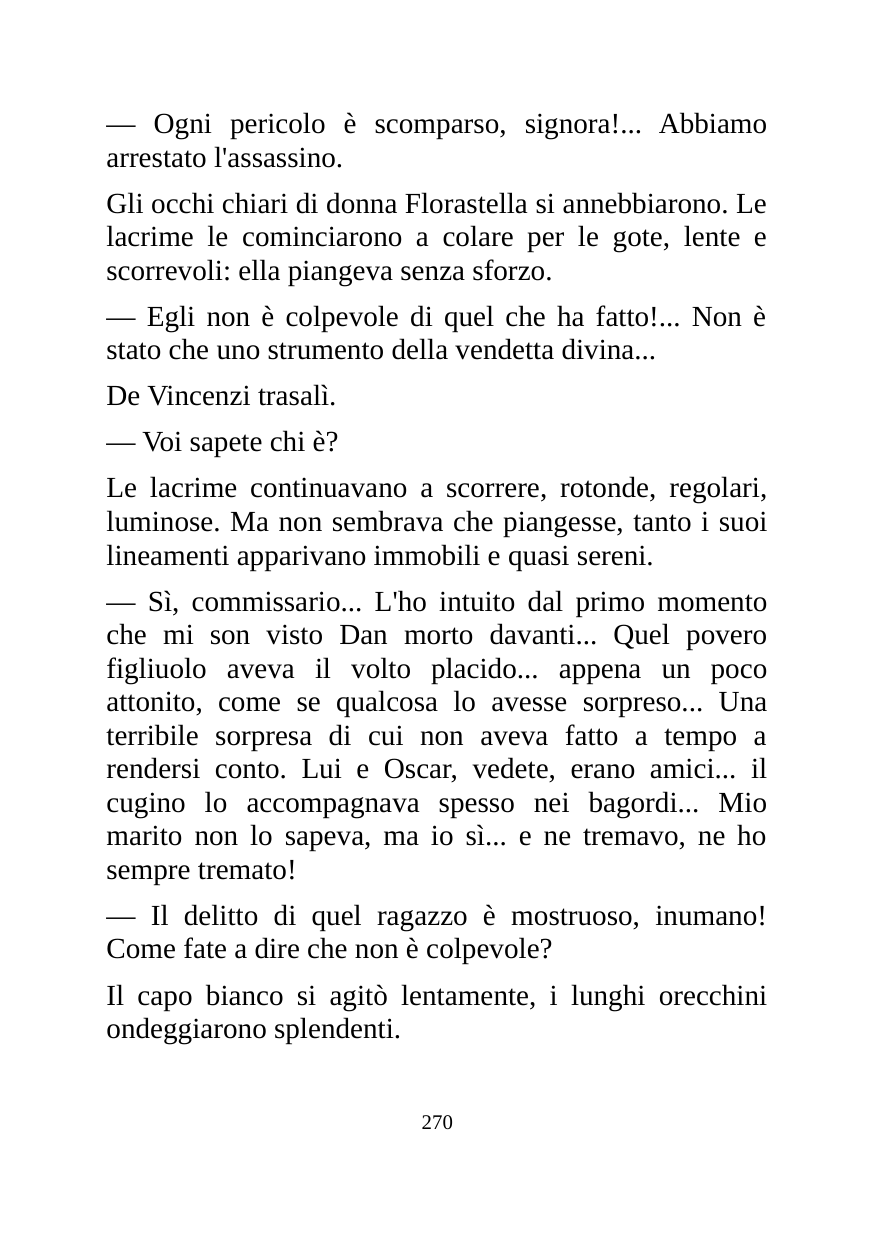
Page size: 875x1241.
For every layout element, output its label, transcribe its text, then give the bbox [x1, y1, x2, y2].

text — Egli non è colpevole di quel che ha fatto!... Non è stato che uno strumento della vendetta divina... [106, 299, 768, 366]
text — Voi sapete chi è? [106, 424, 768, 458]
text Le lacrime continuavano a scorrere, rotonde, regolari, luminose. Ma non sembrava che piangesse, tanto i suoi lineamenti apparivano immobili e quasi sereni. [106, 471, 768, 571]
text — Il delitto di quel ragazzo è mostruoso, inumano! Come fate a dire che non è colpevole? [106, 898, 768, 965]
text — Sì, commissario... L'ho intuito dal primo momento che mi son visto Dan morto davanti... Quel povero figliuolo aveva il volto placido... appena un poco attonito, come se qualcosa lo avesse sorpreso... Una terribile sorpresa di cui non aveva fatto a tempo a rendersi conto. Lui e Oscar, vedete, erano amici... il cugino lo accompagnava spesso nei bagordi... Mio marito non lo sapeva, ma io sì... e ne tremavo, ne ho sempre tremato! [106, 584, 768, 886]
text Gli occhi chiari di donna Florastella si annebbiarono. Le lacrime le cominciarono a colare per le gote, lente e scorrevoli: ella piangeva senza sforzo. [106, 186, 768, 286]
text De Vincenzi trasalì. [106, 378, 768, 412]
text Il capo bianco si agitò lentamente, i lunghi orecchini ondeggiarono splendenti. [106, 978, 768, 1045]
text — Ogni pericolo è scomparso, signora!... Abbiamo arrestato l'assassino. [106, 106, 768, 173]
